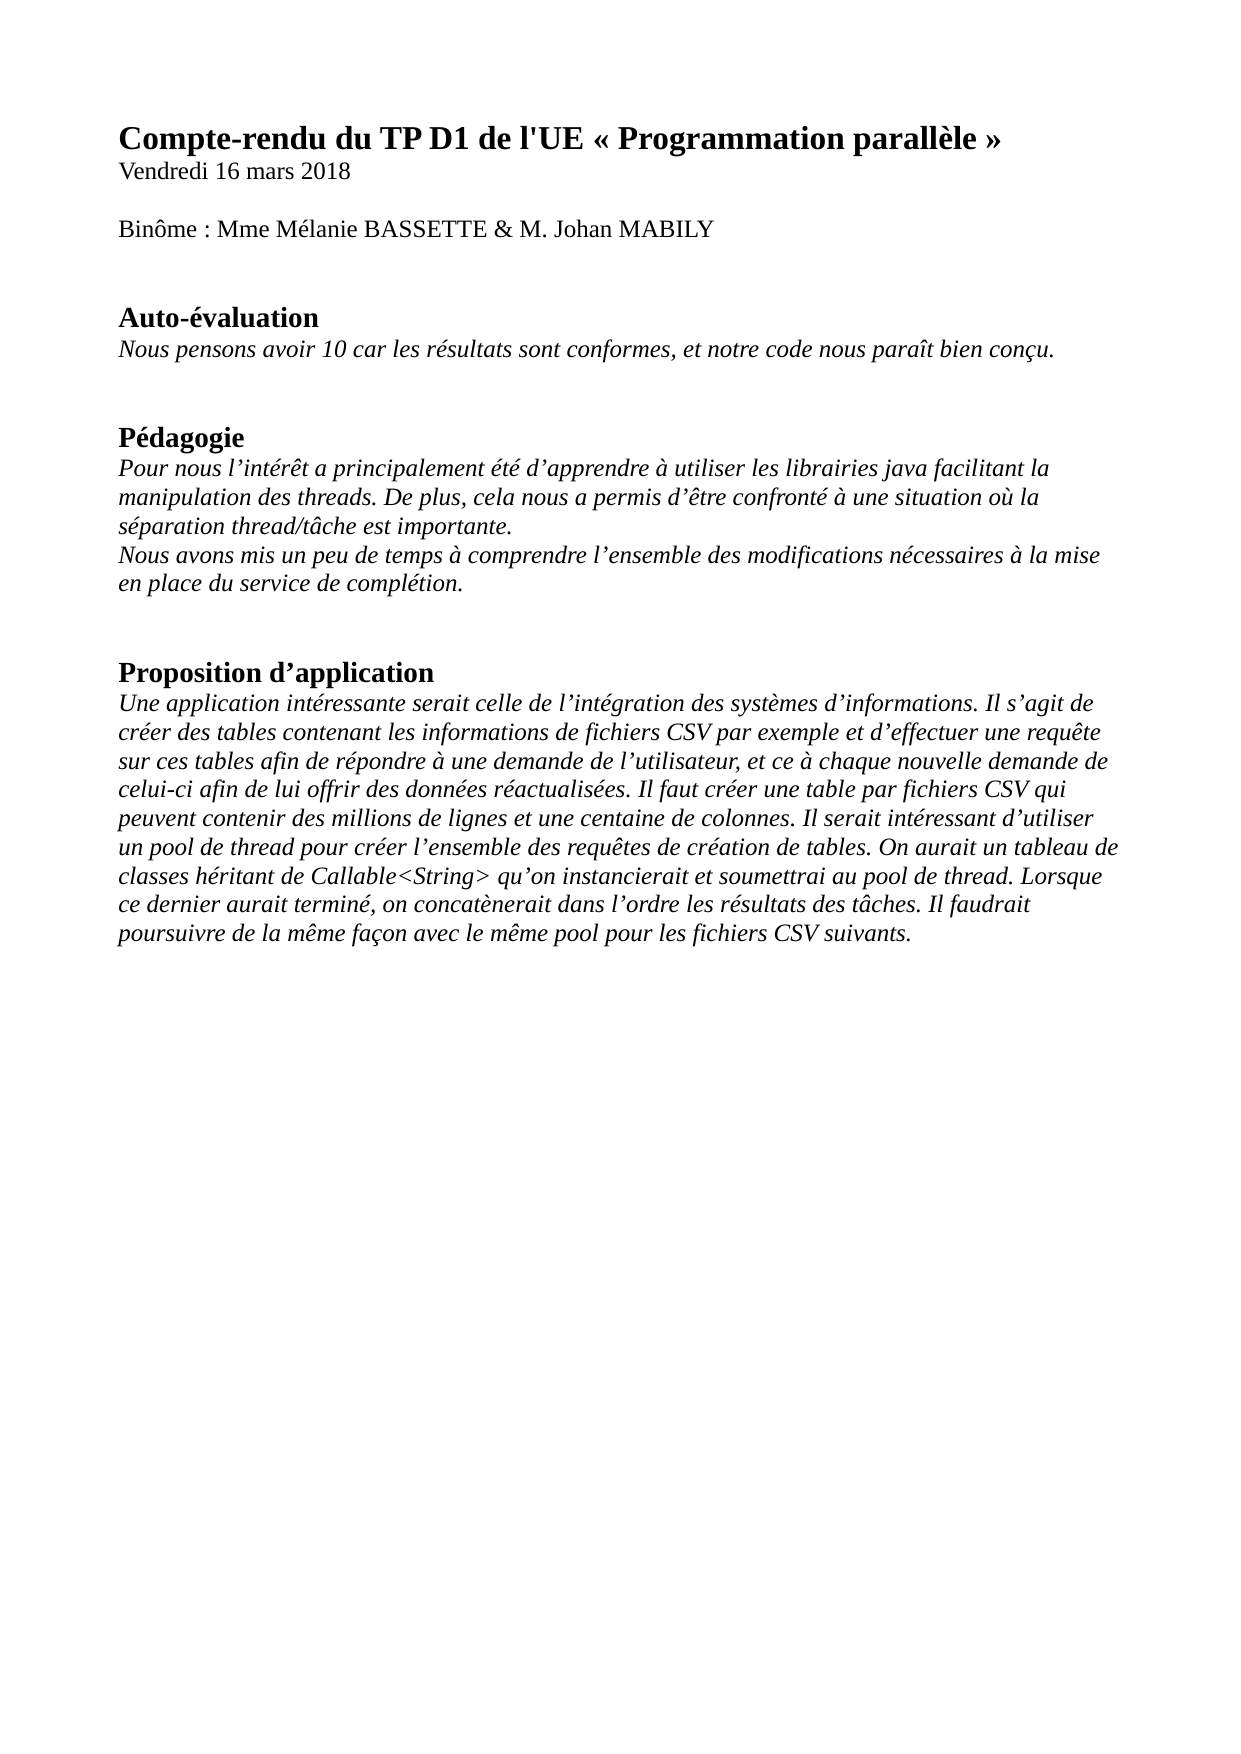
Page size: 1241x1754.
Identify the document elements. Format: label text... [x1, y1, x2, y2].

text Auto-évaluation [118, 300, 1122, 334]
text Binôme : Mme Mélanie BASSETTE & M. Johan MABILY [118, 214, 1122, 243]
text Nous pensons avoir 10 car les résultats sont conformes, et notre code nous paraît bien conçu. [118, 334, 1122, 362]
text Proposition d’application [118, 655, 1122, 688]
text Pour nous l’intérêt a principalement été d’apprendre à utiliser les librairies java facilitant la manipulation des threads. De plus, cela nous a permis d’être confronté à une situation où la séparation thread/tâche est importante. [118, 453, 1122, 540]
text Nous avons mis un peu de temps à comprendre l’ensemble des modifications nécessaires à la mise en place du service de complétion. [118, 540, 1122, 597]
text Une application intéressante serait celle de l’intégration des systèmes d’informations. Il s’agit de créer des tables contenant les informations de fichiers CSV par exemple et d’effectuer une requête sur ces tables afin de répondre à une demande de l’utilisateur, et ce à chaque nouvelle demande de celui-ci afin de lui offrir des données réactualisées. Il faut créer une table par fichiers CSV qui peuvent contenir des millions de lignes et une centaine de colonnes. Il serait intéressant d’utiliser un pool de thread pour créer l’ensemble des requêtes de création de tables. On aurait un tableau de classes héritant de Callable<String> qu’on instancierait et soumettrai au pool de thread. Lorsque ce dernier aurait terminé, on concatènerait dans l’ordre les résultats des tâches. Il faudrait poursuivre de la même façon avec le même pool pour les fichiers CSV suivants. [118, 688, 1122, 947]
text Compte-rendu du TP D1 de l'UE « Programmation parallèle » [118, 118, 1122, 156]
text Pédagogie [118, 420, 1122, 453]
text Vendredi 16 mars 2018 [118, 156, 1122, 185]
